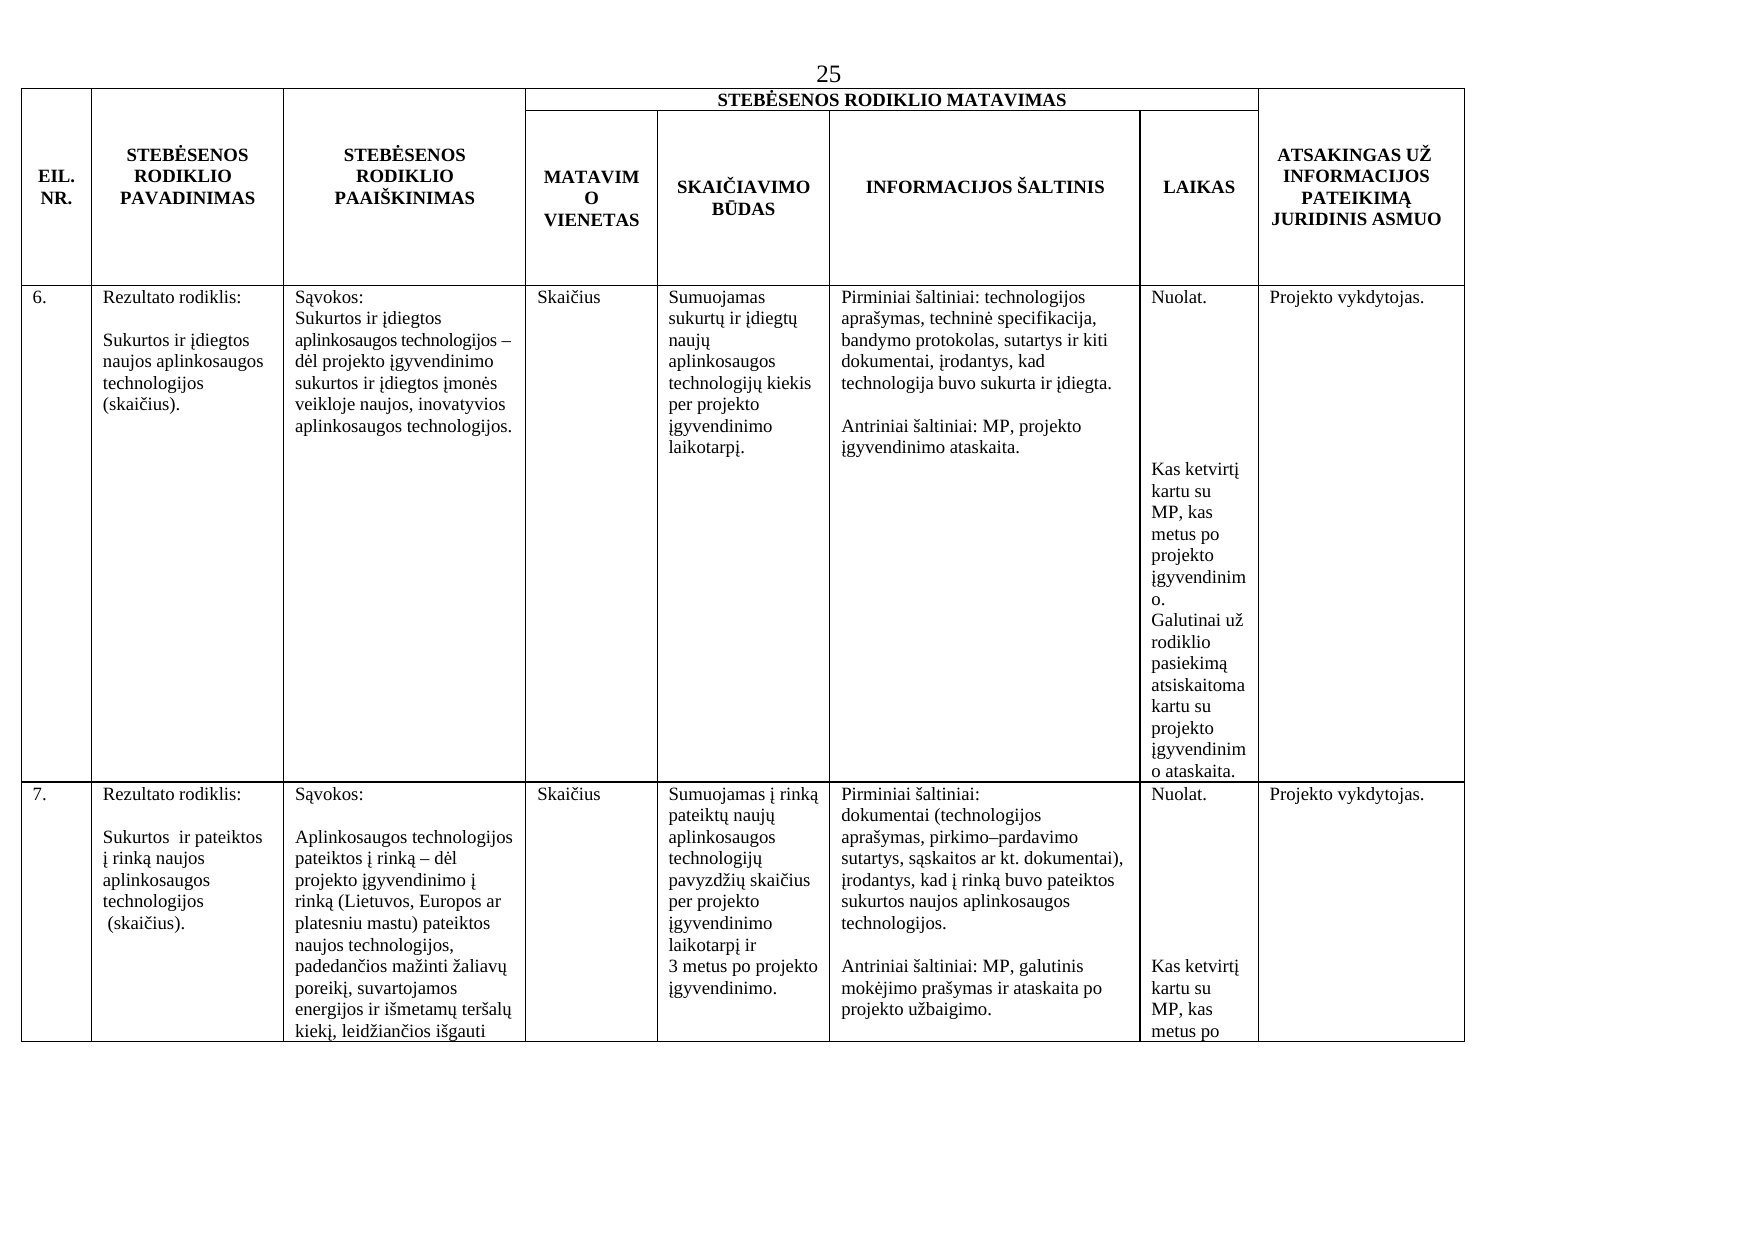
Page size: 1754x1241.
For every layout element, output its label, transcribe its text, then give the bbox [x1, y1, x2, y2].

table_header ATSAKINGAS UŽ INFORMACIJOS PATEIKIMĄ JURIDINIS ASMUO [1259, 89, 1464, 284]
table_cell Rezultato rodiklis: Sukurtos ir pateiktos į rinką naujos aplinkosaugos technologijos (skaičius). [92, 783, 283, 1041]
table_cell Skaičius [526, 286, 657, 781]
table_cell Pirminiai šaltiniai: dokumentai (technologijos aprašymas, pirkimo–pardavimo sutartys, sąskaitos ar kt. dokumentai), įrodantys, kad į rinką buvo pateiktos sukurtos naujos aplinkosaugos technologijos. Antriniai šaltiniai: MP, galutinis mokėjimo prašymas ir ataskaita po projekto užbaigimo. [830, 783, 1139, 1041]
table_cell Rezultato rodiklis: Sukurtos ir įdiegtos naujos aplinkosaugos technologijos (skaičius). [92, 286, 283, 781]
table_cell Sąvokos: Sukurtos ir įdiegtos aplinkosaugos technologijos – dėl projekto įgyvendinimo sukurtos ir įdiegtos įmonės veikloje naujos, inovatyvios aplinkosaugos technologijos. [284, 286, 525, 781]
table_header EIL. NR. [22, 89, 91, 284]
table_cell 7. [22, 783, 91, 1041]
table_cell MATAVIMO VIENETAS [526, 111, 657, 284]
table_cell INFORMACIJOS ŠALTINIS [830, 111, 1139, 284]
table_cell Nuolat. Kas ketvirtį kartu su MP, kas metus po [1141, 783, 1258, 1041]
table_cell Projekto vykdytojas. [1259, 286, 1464, 781]
table_header STEBĖSENOS RODIKLIO MATAVIMAS [526, 89, 1258, 110]
table_cell Projekto vykdytojas. [1259, 783, 1464, 1041]
table_cell Sąvokos: Aplinkosaugos technologijos pateiktos į rinką – dėl projekto įgyvendinimo į rinką (Lietuvos, Europos ar platesniu mastu) pateiktos naujos technologijos, padedančios mažinti žaliavų poreikį, suvartojamos energijos ir išmetamų teršalų kiekį, leidžiančios išgauti [284, 783, 525, 1041]
table_cell Sumuojamas į rinką pateiktų naujų aplinkosaugos technologijų pavyzdžių skaičius per projekto įgyvendinimo laikotarpį ir 3 metus po projekto įgyvendinimo. [658, 783, 829, 1041]
table_cell Skaičius [526, 783, 657, 1041]
table_header STEBĖSENOS RODIKLIO PAAIŠKINIMAS [284, 89, 525, 284]
table_cell LAIKAS [1141, 111, 1258, 284]
table_cell 6. [22, 286, 91, 781]
table_header STEBĖSENOS RODIKLIO PAVADINIMAS [92, 89, 283, 284]
table_cell Sumuojamas sukurtų ir įdiegtų naujų aplinkosaugos technologijų kiekis per projekto įgyvendinimo laikotarpį. [658, 286, 829, 781]
table_cell Pirminiai šaltiniai: technologijos aprašymas, techninė specifikacija, bandymo protokolas, sutartys ir kiti dokumentai, įrodantys, kad technologija buvo sukurta ir įdiegta. Antriniai šaltiniai: MP, projekto įgyvendinimo ataskaita. [830, 286, 1139, 781]
table_cell Nuolat. Kas ketvirtį kartu su MP, kas metus po projekto įgyvendinimo. Galutinai už rodiklio pasiekimą atsiskaitoma kartu su projekto įgyvendinimo ataskaita. [1141, 286, 1258, 781]
table_cell SKAIČIAVIMO BŪDAS [658, 111, 829, 284]
